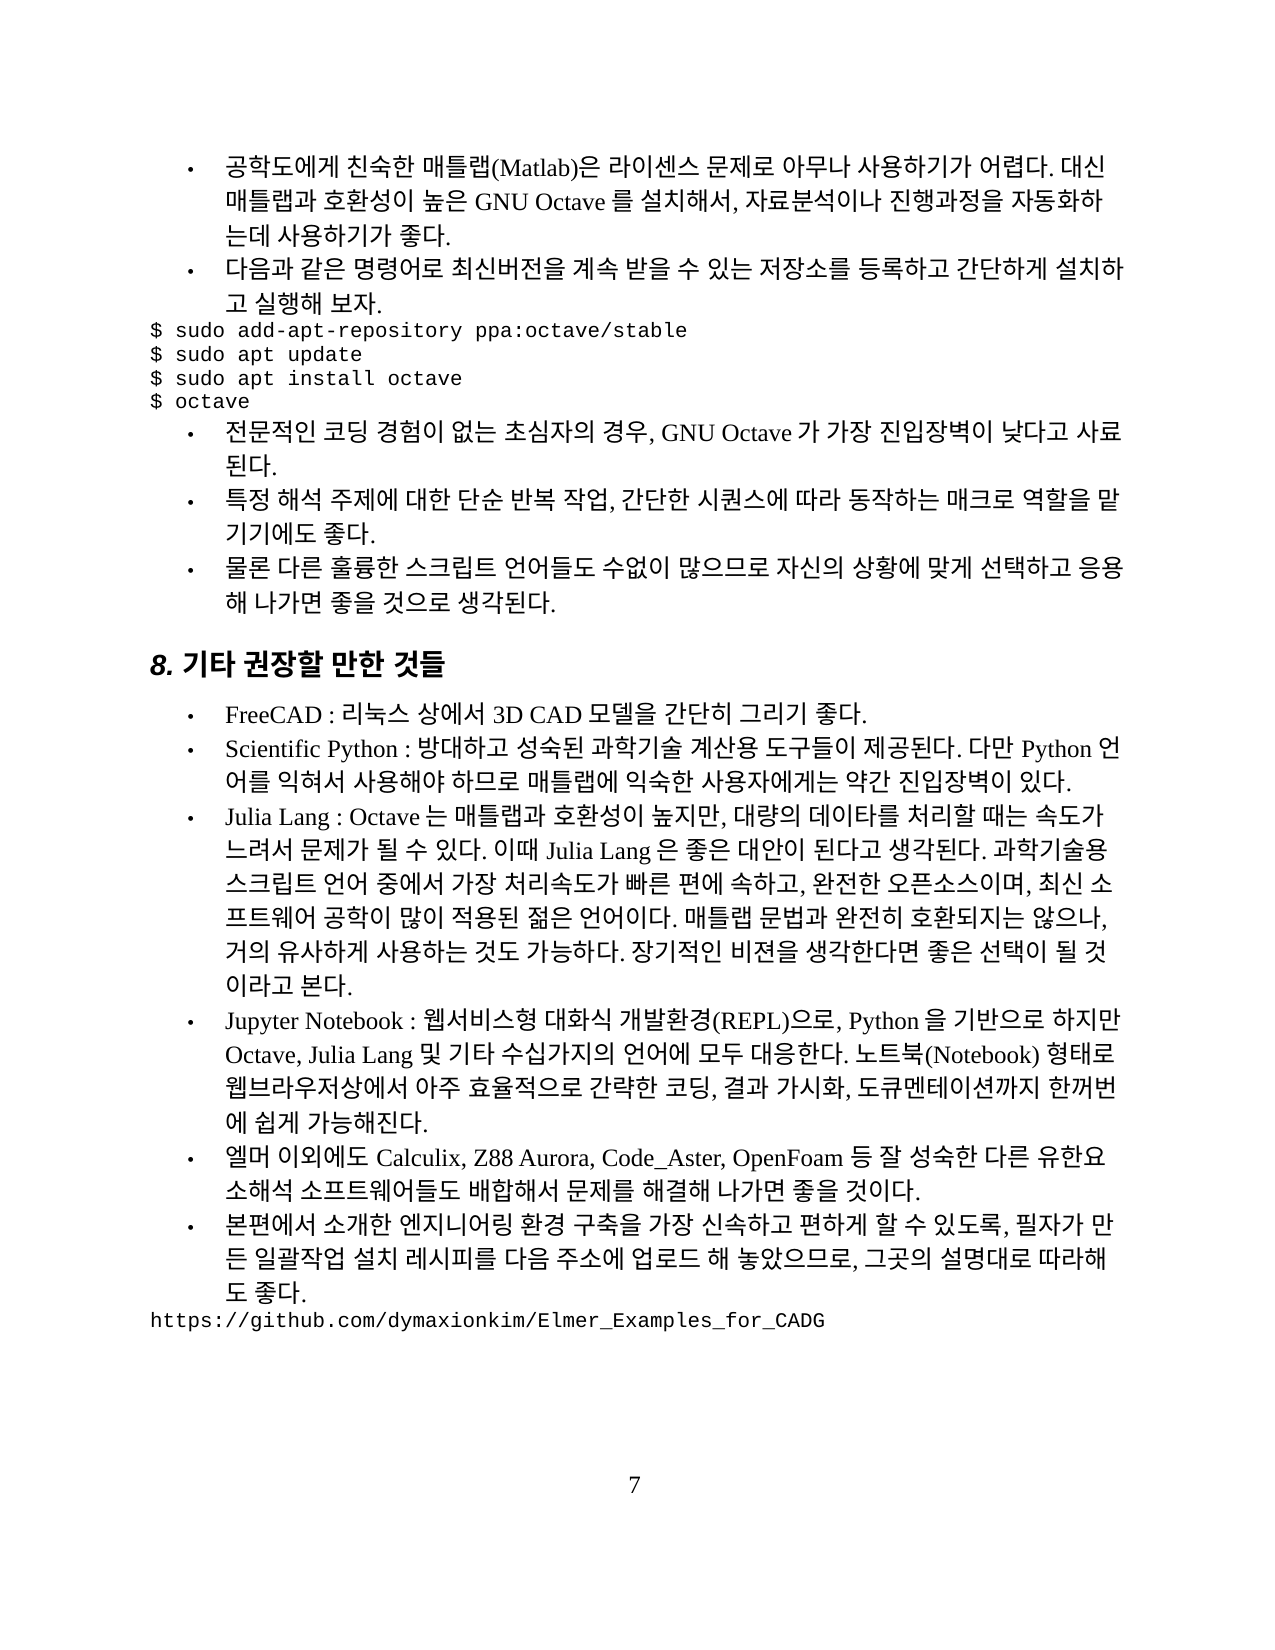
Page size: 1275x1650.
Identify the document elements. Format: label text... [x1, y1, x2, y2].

text $ sudo add-apt-repository ppa:octave/stable [150, 320, 1125, 344]
list Jupyter Notebook : 웹서비스형 대화식 개발환경(REPL)으로, Python을 기반으로 하지만 Octave, Julia Lang 및 기타 수십가지의 언어에 모두 대응한다. 노트북(Notebook) 형태로 웹브라우저상에서 아주 효율적으로 간략한 코딩, 결과 가시화, 도큐멘테이션까지 한꺼번에 쉽게 가능해진다. [187, 1003, 1125, 1139]
list 공학도에게 친숙한 매틀랩(Matlab)은 라이센스 문제로 아무나 사용하기가 어렵다. 대신 매틀랩과 호환성이 높은 GNU Octave를 설치해서, 자료분석이나 진행과정을 자동화하는데 사용하기가 좋다. [187, 150, 1125, 252]
text https://github.com/dymaxionkim/Elmer_Examples_for_CADG [150, 1309, 1125, 1333]
list 전문적인 코딩 경험이 없는 초심자의 경우, GNU Octave가 가장 진입장벽이 낮다고 사료된다. [187, 415, 1125, 483]
list 물론 다른 훌륭한 스크립트 언어들도 수없이 많으므로 자신의 상황에 맞게 선택하고 응용해 나가면 좋을 것으로 생각된다. [187, 551, 1125, 619]
text $ sudo apt update [150, 344, 1125, 368]
subtitle 8. 기타 권장할 만한 것들 [150, 644, 1125, 684]
text $ octave [150, 391, 1125, 415]
list Scientific Python : 방대하고 성숙된 과학기술 계산용 도구들이 제공된다. 다만 Python 언어를 익혀서 사용해야 하므로 매틀랩에 익숙한 사용자에게는 약간 진입장벽이 있다. [187, 731, 1125, 799]
list 엘머 이외에도 Calculix, Z88 Aurora, Code_Aster, OpenFoam 등 잘 성숙한 다른 유한요소해석 소프트웨어들도 배합해서 문제를 해결해 나가면 좋을 것이다. [187, 1139, 1125, 1207]
list 다음과 같은 명령어로 최신버전을 계속 받을 수 있는 저장소를 등록하고 간단하게 설치하고 실행해 보자. [187, 252, 1125, 320]
list FreeCAD : 리눅스 상에서 3D CAD 모델을 간단히 그리기 좋다. [187, 696, 1125, 731]
list 본편에서 소개한 엔지니어링 환경 구축을 가장 신속하고 편하게 할 수 있도록, 필자가 만든 일괄작업 설치 레시피를 다음 주소에 업로드 해 놓았으므로, 그곳의 설명대로 따라해도 좋다. [187, 1207, 1125, 1309]
text $ sudo apt install octave [150, 368, 1125, 391]
list Julia Lang : Octave는 매틀랩과 호환성이 높지만, 대량의 데이타를 처리할 때는 속도가 느려서 문제가 될 수 있다. 이때 Julia Lang은 좋은 대안이 된다고 생각된다. 과학기술용 스크립트 언어 중에서 가장 처리속도가 빠른 편에 속하고, 완전한 오픈소스이며, 최신 소프트웨어 공학이 많이 적용된 젊은 언어이다. 매틀랩 문법과 완전히 호환되지는 않으나, 거의 유사하게 사용하는 것도 가능하다. 장기적인 비젼을 생각한다면 좋은 선택이 될 것이라고 본다. [187, 799, 1125, 1003]
list 특정 해석 주제에 대한 단순 반복 작업, 간단한 시퀀스에 따라 동작하는 매크로 역할을 맡기기에도 좋다. [187, 483, 1125, 551]
